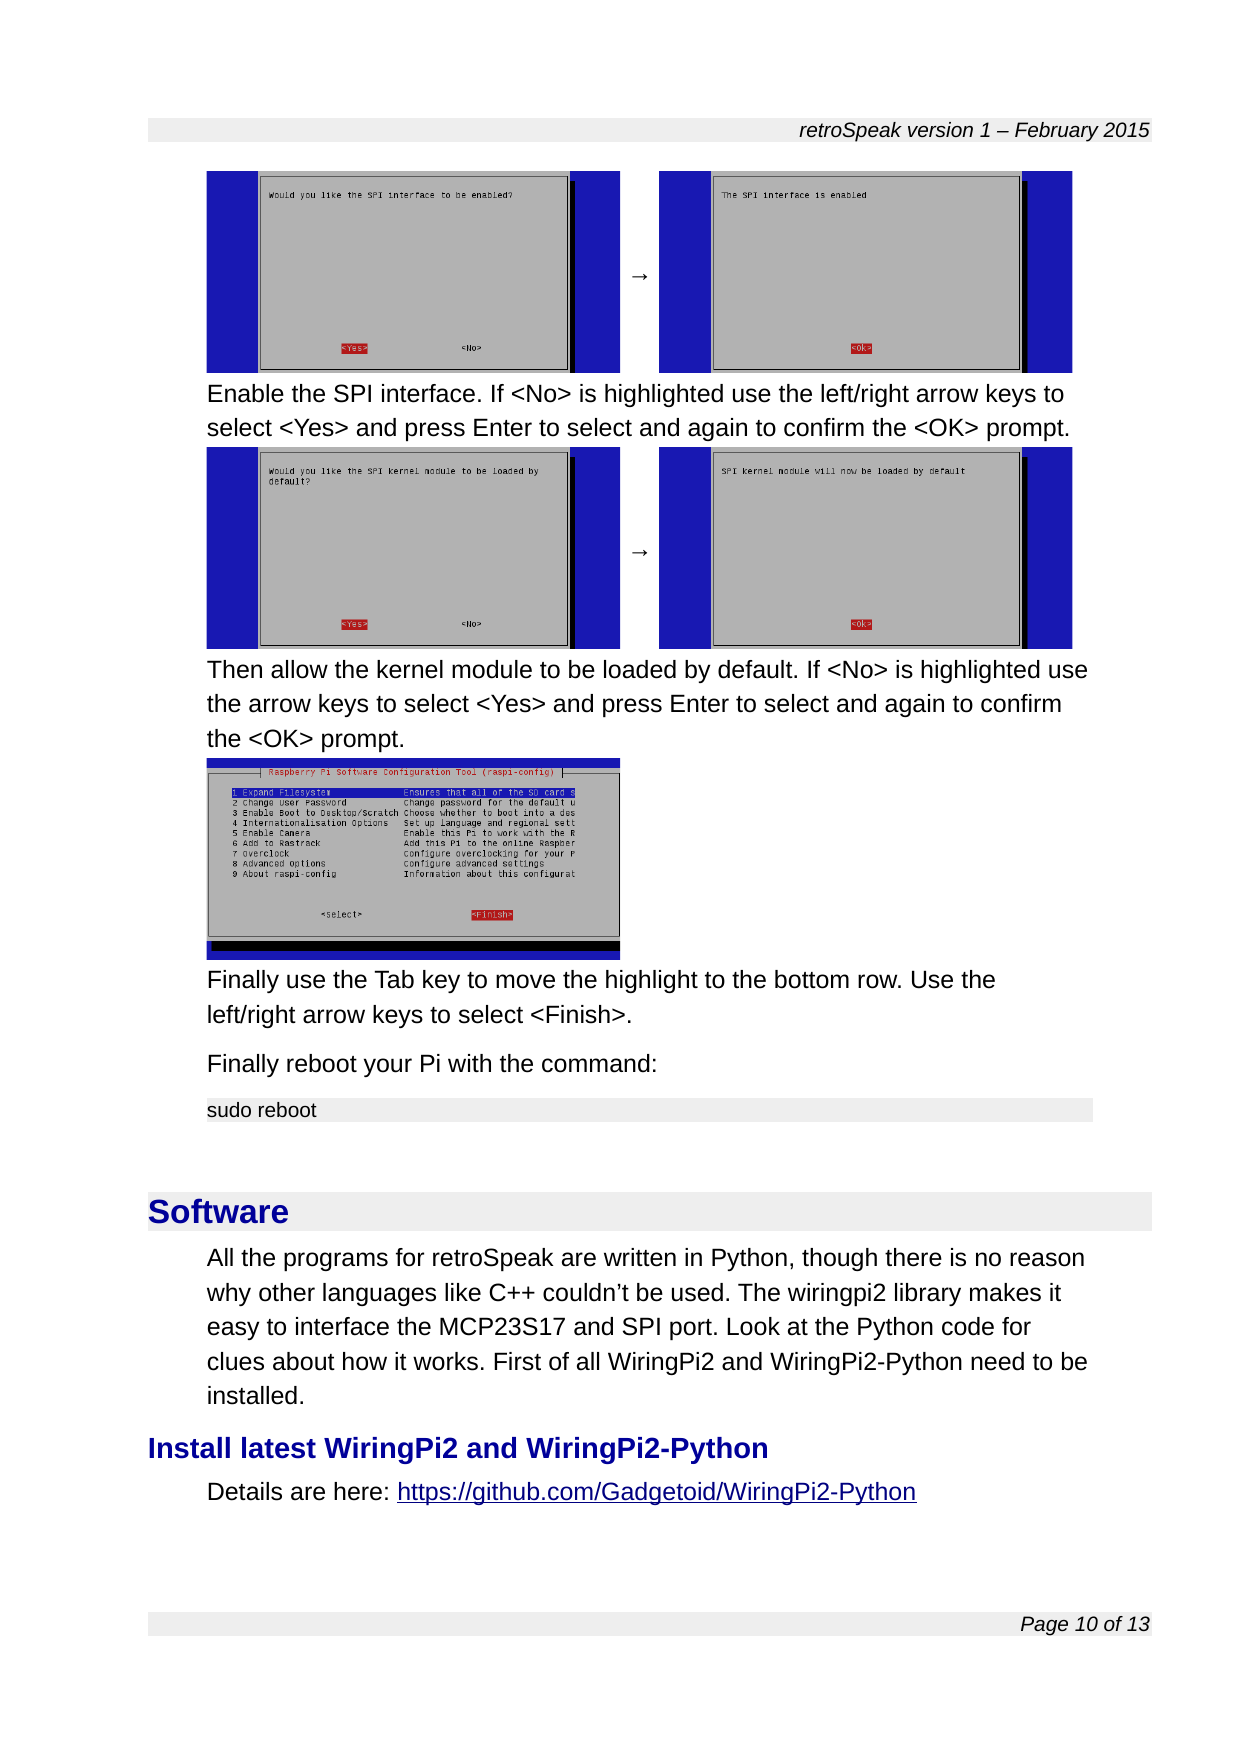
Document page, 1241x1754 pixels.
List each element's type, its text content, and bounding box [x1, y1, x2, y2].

subtitle Software [148, 1192, 1152, 1231]
text sudo reboot [207, 1098, 1093, 1122]
picture [206, 171, 621, 373]
text → Enable the SPI interface. If <No> is highlighted use the left/right arrow keys to select <Yes> and press Enter to select and again to confirm the <OK> prompt. → Then allow the kernel module to be loaded by default. If <No> is highlighted use the arrow keys to select <Yes> and press Enter to select and again to confirm the <OK> prompt. Finally use the Tab key to move the highlight to the bottom row. Use the left/right arrow keys to select <Finish>. [207, 172, 1093, 1028]
text Details are here: https://github.com/Gadgetoid/WiringPi2-Python [207, 1477, 1093, 1505]
picture [659, 447, 1073, 649]
picture [206, 447, 621, 649]
picture [659, 171, 1073, 373]
subtitle Install latest WiringPi2 and WiringPi2-Python [148, 1431, 1152, 1464]
text All the programs for retroSpeak are written in Python, though there is no reason why other languages like C++ couldn’t be used. The wiringpi2 library makes it easy to interface the MCP23S17 and SPI port. Look at the Python code for clues about how it works. First of all WiringPi2 and WiringPi2-Python need to be installed. [207, 1243, 1093, 1410]
picture [206, 758, 621, 960]
text Finally reboot your Pi with the command: [207, 1049, 1093, 1078]
